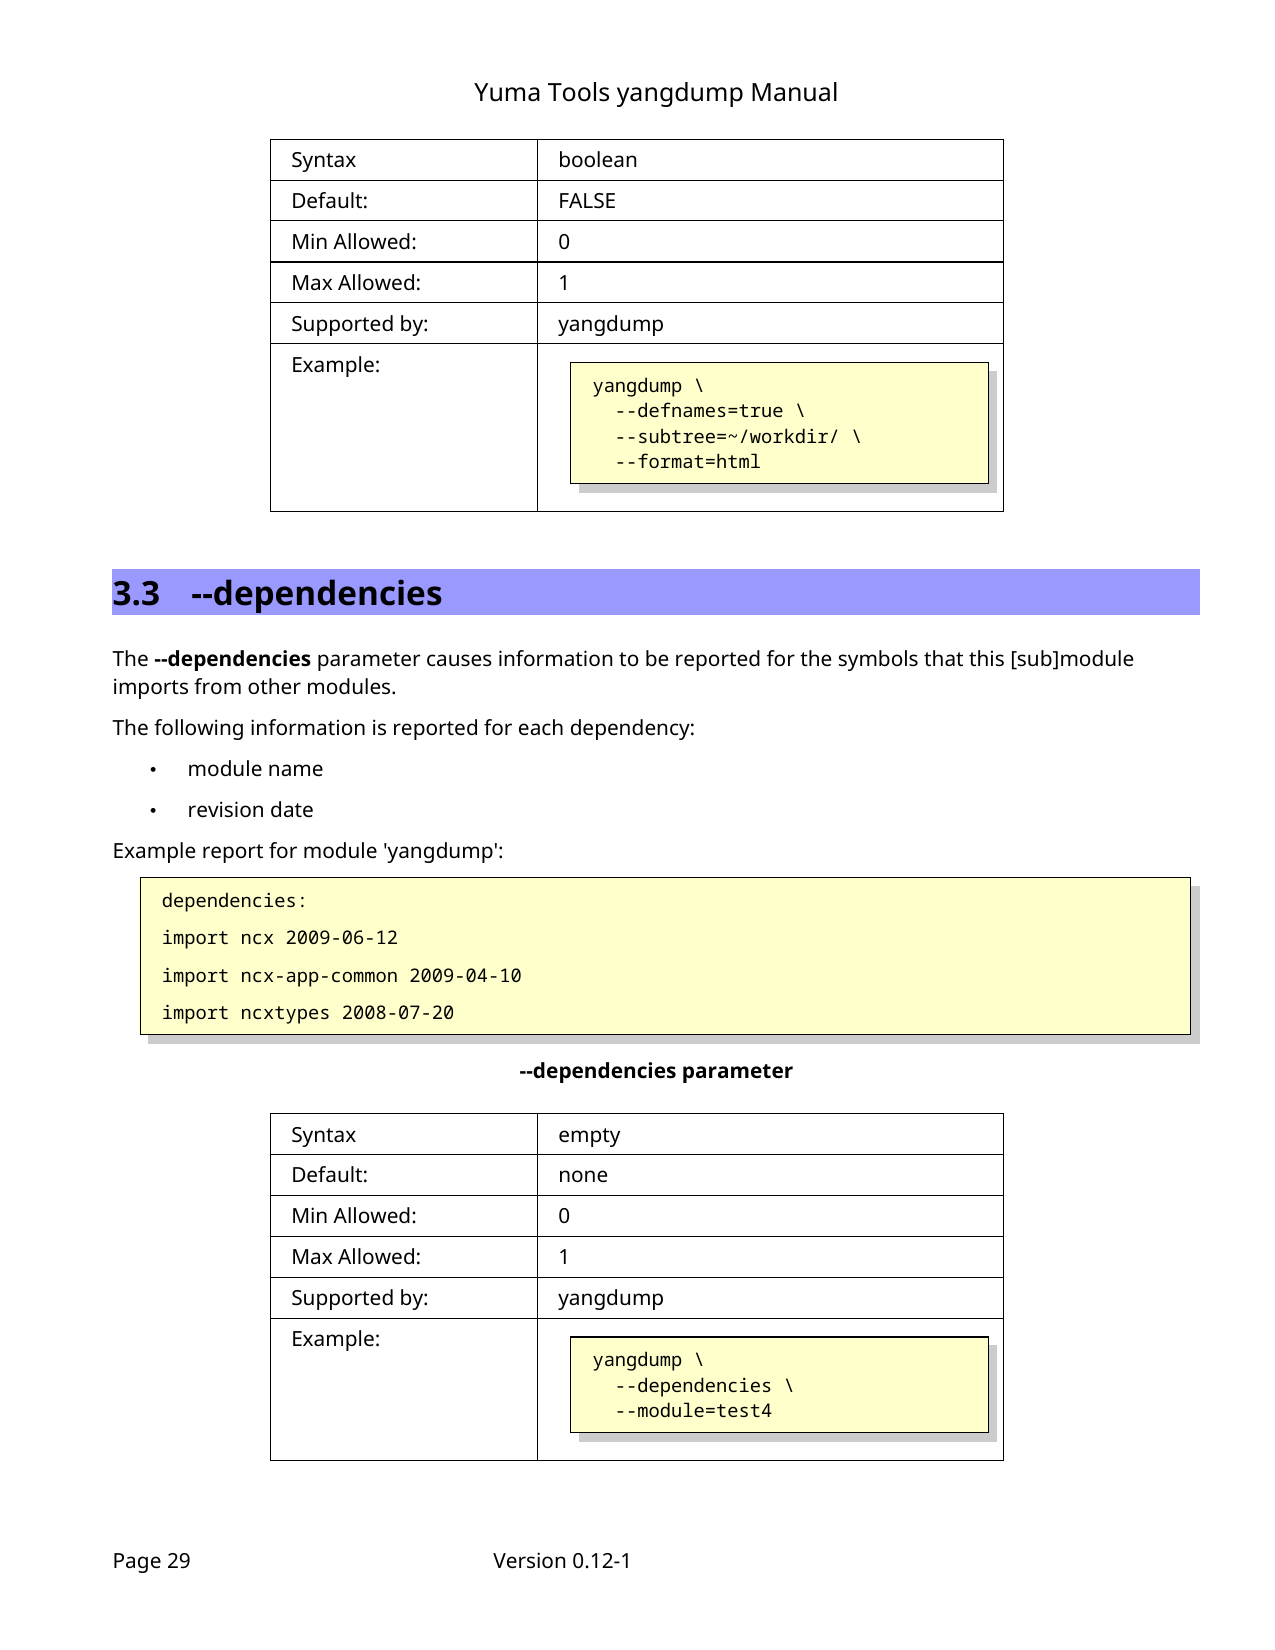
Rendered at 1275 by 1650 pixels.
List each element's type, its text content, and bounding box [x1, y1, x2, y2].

table_cell yangdump \ --dependencies \ --module=test4 [538, 1319, 1003, 1459]
table_cell yangdump [538, 303, 1003, 343]
subtitle --dependencies parameter [127, 1056, 1185, 1084]
table_header boolean [538, 140, 1003, 179]
table_cell Max Allowed: [271, 1237, 537, 1277]
text import ncx 2009-06-12 [141, 914, 1190, 950]
text The following information is reported for each dependency: [112, 713, 1200, 742]
list module name [150, 754, 1200, 783]
table_cell 0 [538, 221, 1003, 261]
text import ncx-app-common 2009-04-10 [141, 952, 1190, 988]
table_cell Example: [271, 344, 537, 511]
table_cell 1 [538, 1237, 1003, 1277]
table_cell Example: [271, 1319, 537, 1459]
table_header empty [538, 1114, 1003, 1154]
table_cell 1 [538, 263, 1003, 302]
table_cell Supported by: [271, 1278, 537, 1318]
table_cell Default: [271, 181, 537, 220]
table_cell none [538, 1155, 1003, 1195]
table_cell Default: [271, 1155, 537, 1195]
subtitle --dependencies [112, 569, 1200, 615]
table_cell Max Allowed: [271, 263, 537, 302]
table_header Syntax [271, 140, 537, 179]
text import ncxtypes 2008-07-20 [141, 989, 1190, 1034]
table_cell 0 [538, 1196, 1003, 1236]
table_header Syntax [271, 1114, 537, 1154]
text dependencies: [141, 878, 1190, 913]
table_cell FALSE [538, 181, 1003, 220]
table_cell yangdump \ --defnames=true \ --subtree=~/workdir/ \ --format=html [538, 344, 1003, 511]
table_cell Min Allowed: [271, 221, 537, 261]
table_cell Supported by: [271, 303, 537, 343]
table_cell yangdump [538, 1278, 1003, 1318]
text The --dependencies parameter causes information to be reported for the symbols that this [sub]module imports from other modules. [112, 644, 1200, 701]
table_cell Min Allowed: [271, 1196, 537, 1236]
text Example report for module 'yangdump': [112, 836, 1200, 864]
list revision date [150, 795, 1200, 824]
